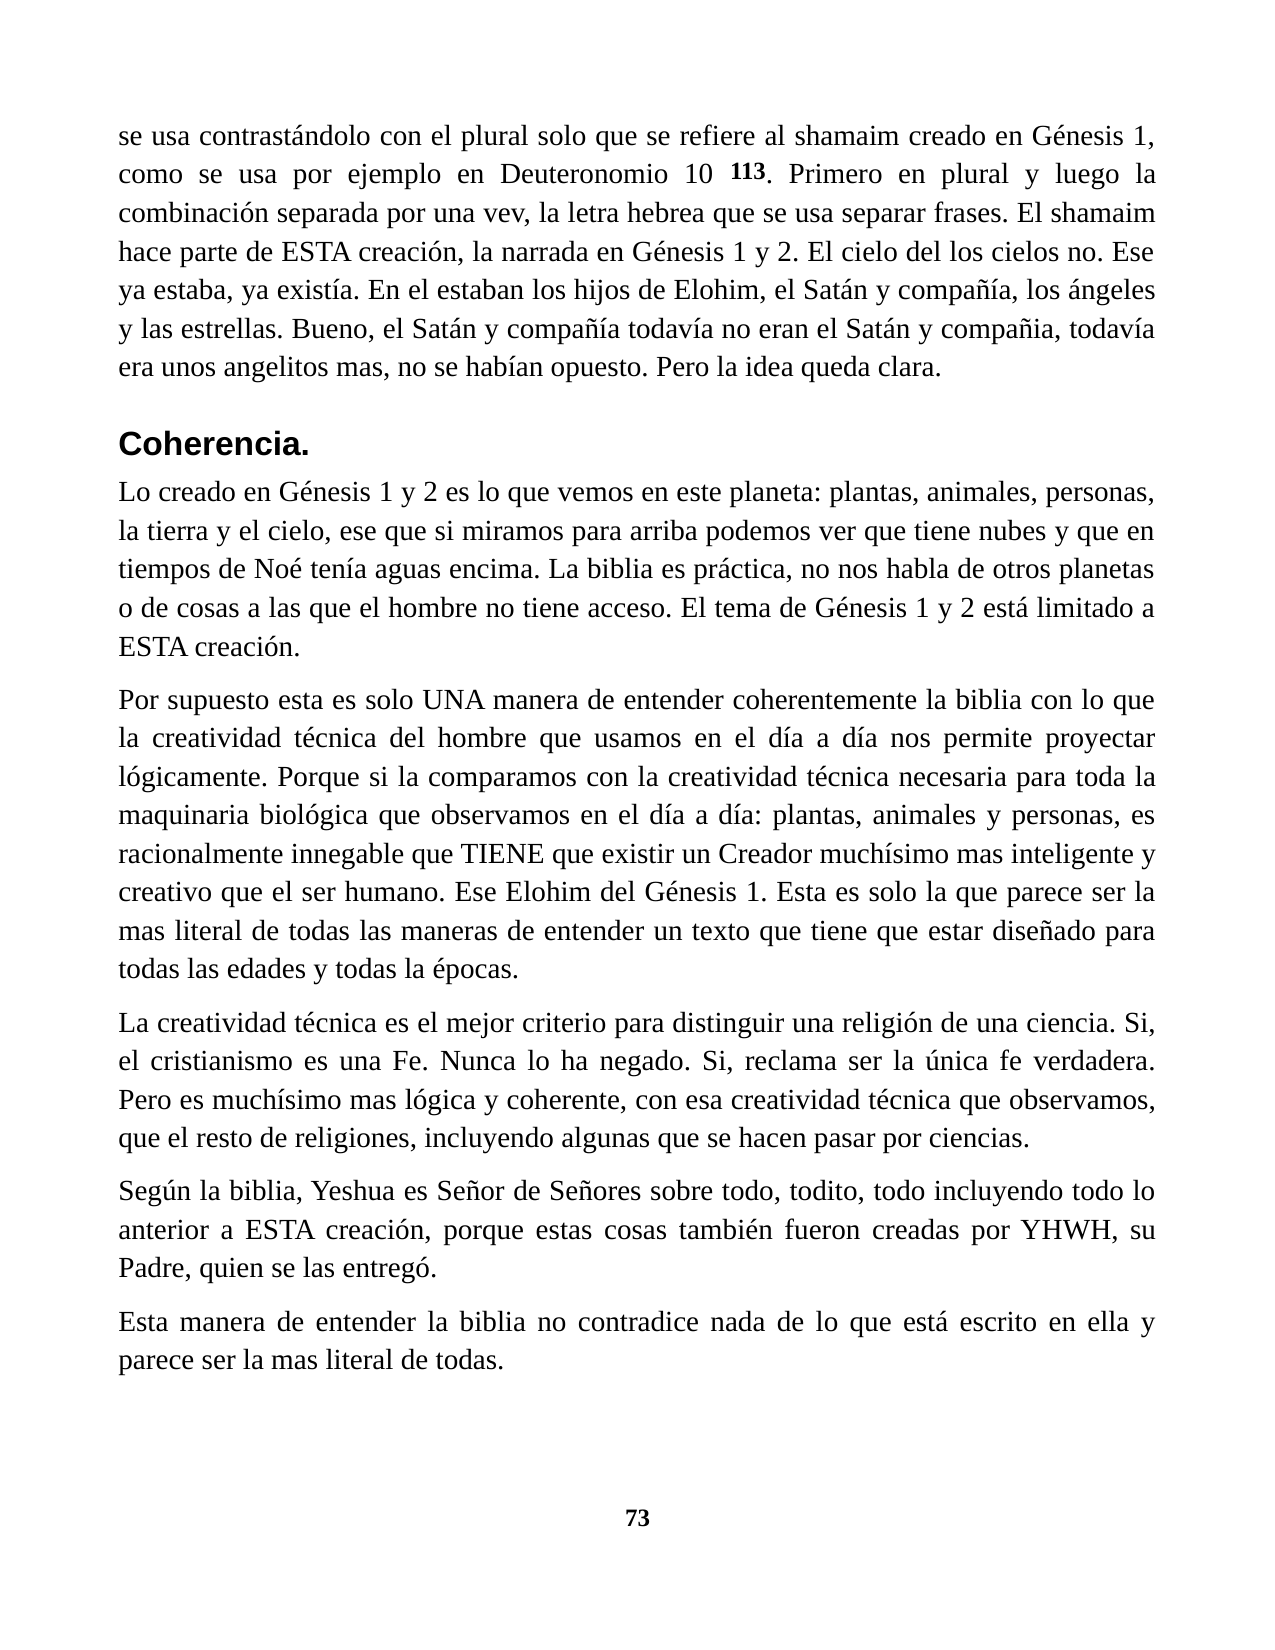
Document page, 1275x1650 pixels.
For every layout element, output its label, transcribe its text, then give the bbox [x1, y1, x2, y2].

subtitle Coherencia. [118, 423, 1157, 462]
text La creatividad técnica es el mejor criterio para distinguir una religión de una ciencia. Si, el cristianismo es una Fe. Nunca lo ha negado. Si, reclama ser la única fe verdadera. Pero es muchísimo mas lógica y coherente, con esa creatividad técnica que observamos, que el resto de religiones, incluyendo algunas que se hacen pasar por ciencias. [118, 1005, 1157, 1154]
text Según la biblia, Yeshua es Señor de Señores sobre todo, todito, todo incluyendo todo lo anterior a ESTA creación, porque estas cosas también fueron creadas por YHWH, su Padre, quien se las entregó. [118, 1173, 1157, 1284]
text Esta manera de entender la biblia no contradice nada de lo que está escrito en ella y parece ser la mas literal de todas. [118, 1304, 1157, 1376]
text Lo creado en Génesis 1 y 2 es lo que vemos en este planeta: plantas, animales, personas, la tierra y el cielo, ese que si miramos para arriba podemos ver que tiene nubes y que en tiempos de Noé tenía aguas encima. La biblia es práctica, no nos habla de otros planetas o de cosas a las que el hombre no tiene acceso. El tema de Génesis 1 y 2 está limitado a ESTA creación. [118, 474, 1157, 662]
text se usa contrastándolo con el plural solo que se refiere al shamaim creado en Génesis 1, como se usa por ejemplo en Deuteronomio 10 . Primero en plural y luego la combinación separada por una vev, la letra hebrea que se usa separar frases. El shamaim hace parte de ESTA creación, la narrada en Génesis 1 y 2. El cielo del los cielos no. Ese ya estaba, ya existía. En el estaban los hijos de Elohim, el Satán y compañía, los ángeles y las estrellas. Bueno, el Satán y compañía todavía no eran el Satán y compañia, todavía era unos angelitos mas, no se habían opuesto. Pero la idea queda clara. [118, 118, 1157, 383]
text Por supuesto esta es solo UNA manera de entender coherentemente la biblia con lo que la creatividad técnica del hombre que usamos en el día a día nos permite proyectar lógicamente. Porque si la comparamos con la creatividad técnica necesaria para toda la maquinaria biológica que observamos en el día a día: plantas, animales y personas, es racionalmente innegable que TIENE que existir un Creador muchísimo mas inteligente y creativo que el ser humano. Ese Elohim del Génesis 1. Esta es solo la que parece ser la mas literal de todas las maneras de entender un texto que tiene que estar diseñado para todas las edades y todas la épocas. [118, 682, 1157, 985]
